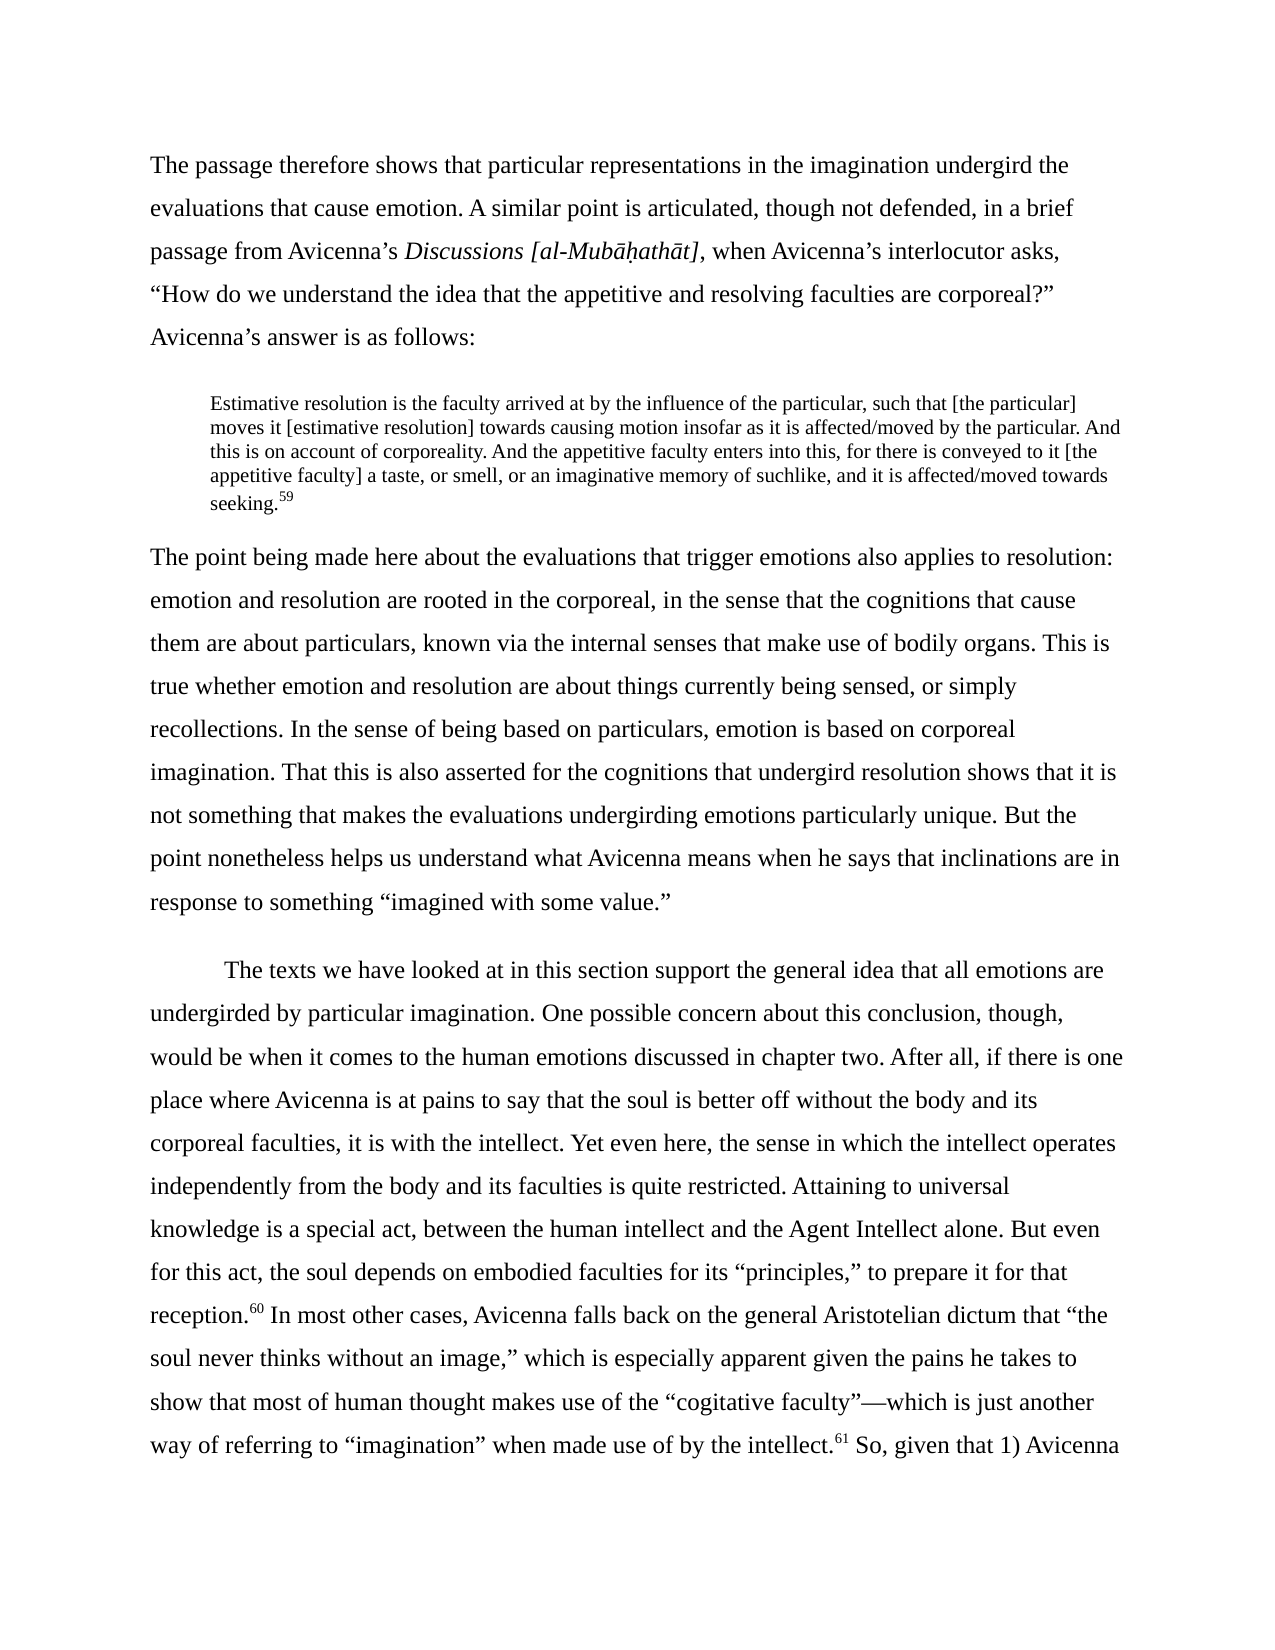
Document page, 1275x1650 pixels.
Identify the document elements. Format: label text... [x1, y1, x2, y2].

text Estimative resolution is the faculty arrived at by the influence of the particular, such that [the particular] moves it [estimative resolution] towards causing motion insofar as it is affected/moved by the particular. And this is on account of corporeality. And the appetitive faculty enters into this, for there is conveyed to it [the appetitive faculty] a taste, or smell, or an imaginative memory of suchlike, and it is affected/moved towards seeking. [210, 391, 1125, 516]
text The point being made here about the evaluations that trigger emotions also applies to resolution: emotion and resolution are rooted in the corporeal, in the sense that the cognitions that cause them are about particulars, known via the internal senses that make use of bodily organs. This is true whether emotion and resolution are about things currently being sensed, or simply recollections. In the sense of being based on particulars, emotion is based on corporeal imagination. That this is also asserted for the cognitions that undergird resolution shows that it is not something that makes the evaluations undergirding emotions particularly unique. But the point nonetheless helps us understand what Avicenna means when he says that inclinations are in response to something “imagined with some value.” [150, 542, 1125, 915]
text The texts we have looked at in this section support the general idea that all emotions are undergirded by particular imagination. One possible concern about this conclusion, though, would be when it comes to the human emotions discussed in chapter two. After all, if there is one place where Avicenna is at pains to say that the soul is better off without the body and its corporeal faculties, it is with the intellect. Yet even here, the sense in which the intellect operates independently from the body and its faculties is quite restricted. Attaining to universal knowledge is a special act, between the human intellect and the Agent Intellect alone. But even for this act, the soul depends on embodied faculties for its “principles,” to prepare it for that reception. In most other cases, Avicenna falls back on the general Aristotelian dictum that “the soul never thinks without an image,” which is especially apparent given the pains he takes to show that most of human thought makes use of the “cogitative faculty”—which is just another way of referring to “imagination” when made use of by the intellect. So, given that 1) Avicenna [150, 955, 1125, 1458]
text The passage therefore shows that particular representations in the imagination undergird the evaluations that cause emotion. A similar point is articulated, though not defended, in a brief passage from Avicenna’s Discussions [al-Mubāḥathāt], when Avicenna’s interlocutor asks, “How do we understand the idea that the appetitive and resolving faculties are corporeal?” Avicenna’s answer is as follows: [150, 150, 1125, 351]
